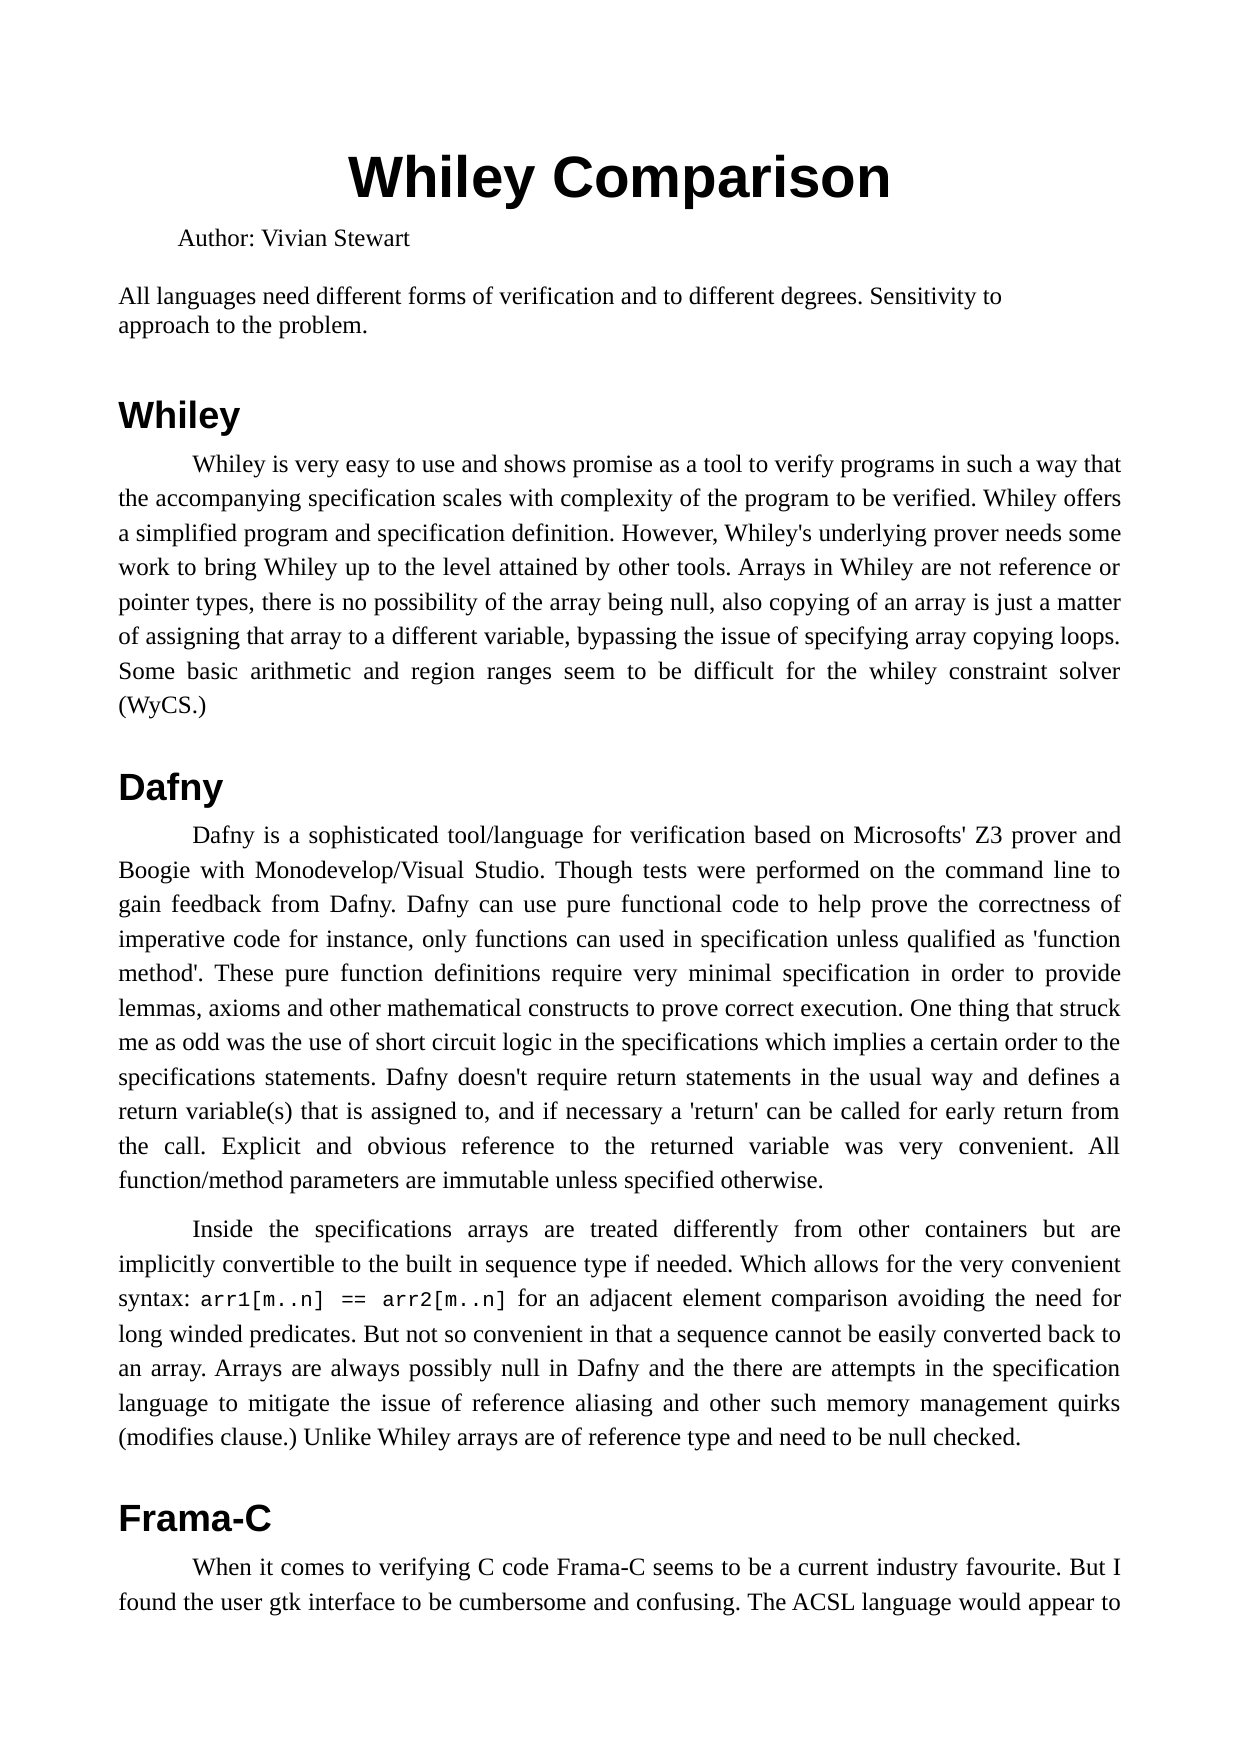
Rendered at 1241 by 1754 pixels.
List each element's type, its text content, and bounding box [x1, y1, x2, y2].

text Inside the specifications arrays are treated differently from other containers but are implicitly convertible to the built in sequence type if needed. Which allows for the very convenient syntax: arr1[m..n] == arr2[m..n] for an adjacent element comparison avoiding the need for long winded predicates. But not so convenient in that a sequence cannot be easily converted back to an array. Arrays are always possibly null in Dafny and the there are attempts in the specification language to mitigate the issue of reference aliasing and other such memory management quirks (modifies clause.) Unlike Whiley arrays are of reference type and need to be null checked. [118, 1214, 1122, 1451]
text When it comes to verifying C code Frama-C seems to be a current industry favourite. But I found the user gtk interface to be cumbersome and confusing. The ACSL language would appear to [118, 1552, 1122, 1616]
title Whiley Comparison [118, 143, 1122, 210]
text Dafny is a sophisticated tool/language for verification based on Microsofts' Z3 prover and Boogie with Monodevelop/Visual Studio. Though tests were performed on the command line to gain feedback from Dafny. Dafny can use pure functional code to help prove the correctness of imperative code for instance, only functions can used in specification unless qualified as 'function method'. These pure function definitions require very minimal specification in order to provide lemmas, axioms and other mathematical constructs to prove correct execution. One thing that struck me as odd was the use of short circuit logic in the specifications which implies a certain order to the specifications statements. Dafny doesn't require return statements in the usual way and defines a return variable(s) that is assigned to, and if necessary a 'return' can be called for early return from the call. Explicit and obvious reference to the returned variable was very convenient. All function/method parameters are immutable unless specified otherwise. [118, 821, 1122, 1194]
text Author: Vivian Stewart [177, 223, 1063, 251]
subtitle Frama-C [118, 1496, 1122, 1540]
subtitle Whiley [118, 393, 1122, 437]
subtitle Dafny [118, 764, 1122, 808]
text All languages need different forms of verification and to different degrees. Sensitivity to approach to the problem. [118, 281, 1063, 338]
text Whiley is very easy to use and shows promise as a tool to verify programs in such a way that the accompanying specification scales with complexity of the program to be verified. Whiley offers a simplified program and specification definition. However, Whiley's underlying prover needs some work to bring Whiley up to the level attained by other tools. Arrays in Whiley are not reference or pointer types, there is no possibility of the array being null, also copying of an array is just a matter of assigning that array to a different variable, bypassing the issue of specifying array copying loops. Some basic arithmetic and region ranges seem to be difficult for the whiley constraint solver (WyCS.) [118, 449, 1122, 719]
